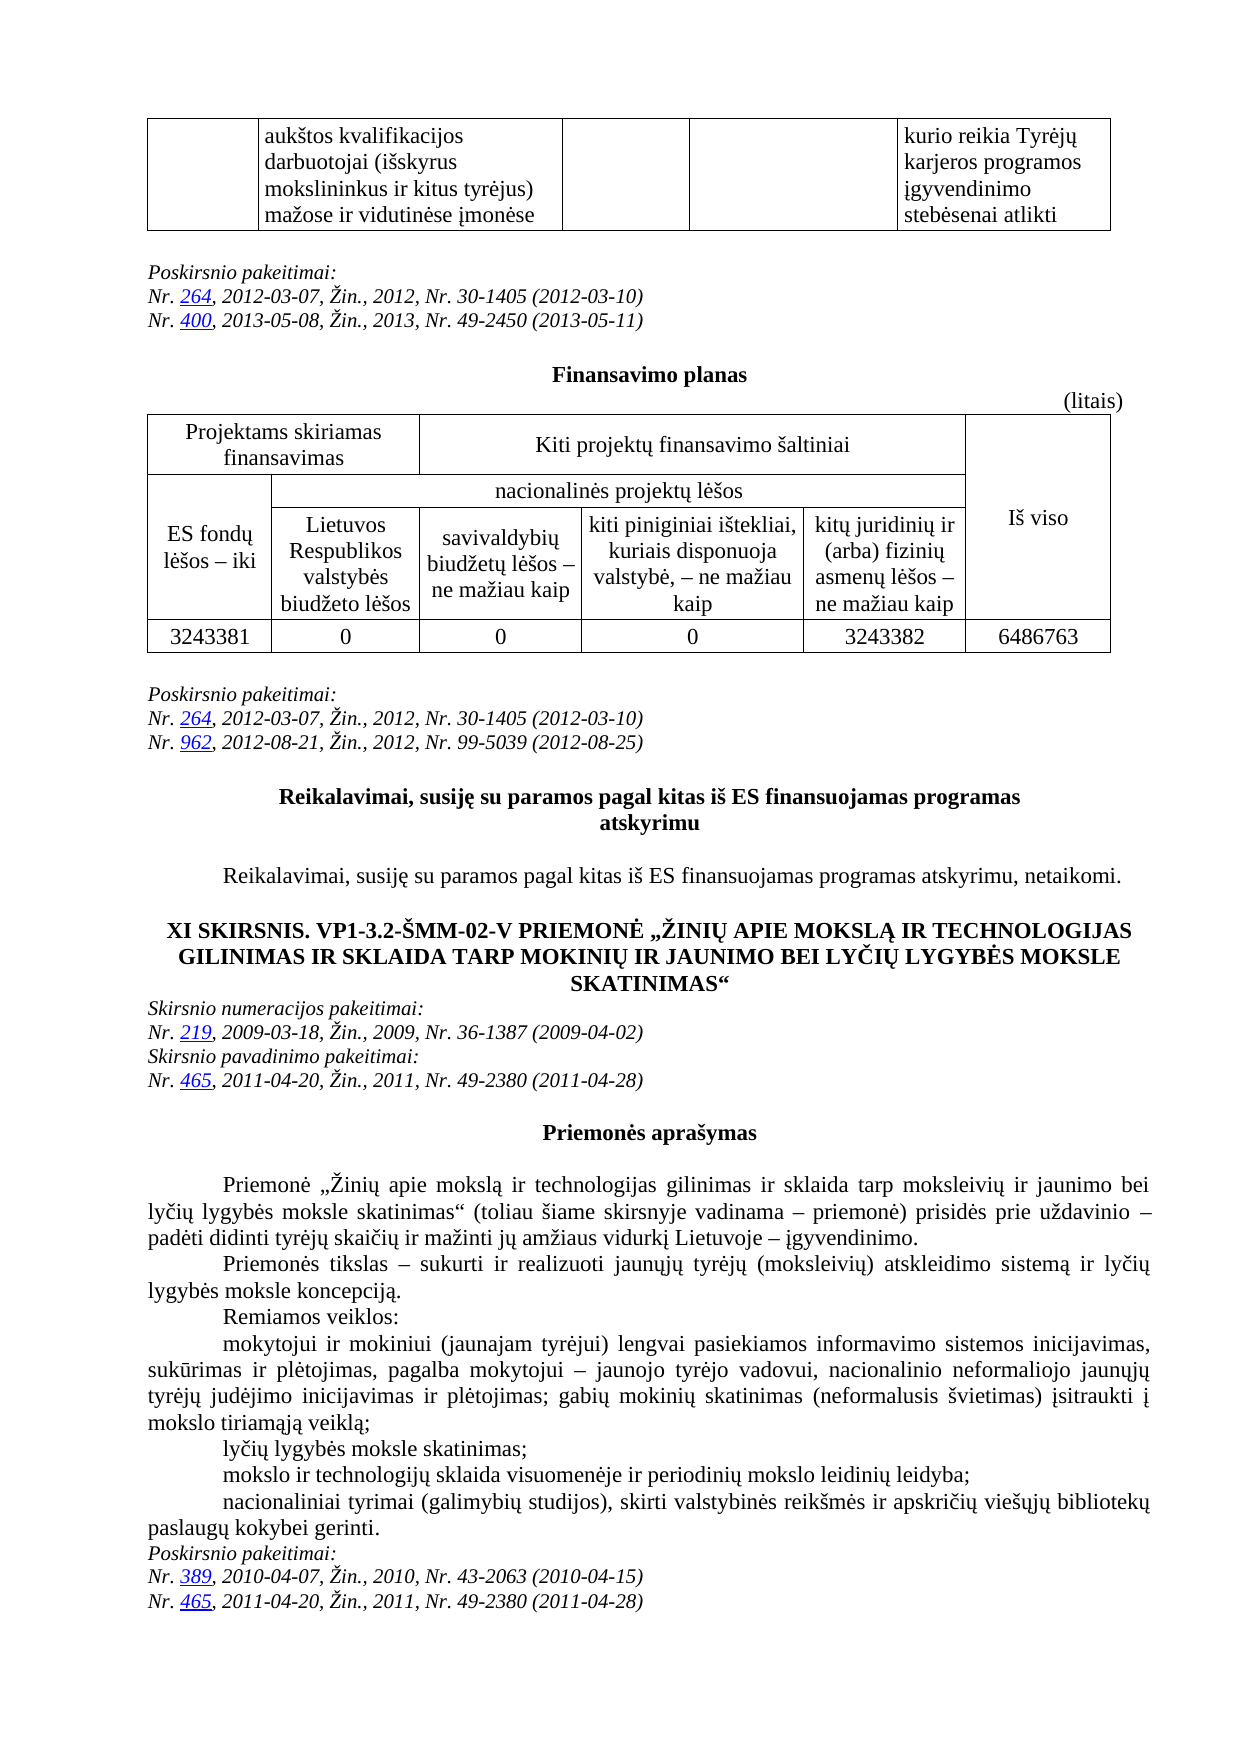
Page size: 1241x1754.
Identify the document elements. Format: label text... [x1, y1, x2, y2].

text Reikalavimai, susiję su paramos pagal kitas iš ES finansuojamas programas atskyrimu [148, 783, 1152, 836]
text Nr. 219, 2009-03-18, Žin., 2009, Nr. 36-1387 (2009-04-02) [148, 1020, 1152, 1044]
text lyčių lygybės moksle skatinimas; [148, 1435, 1152, 1461]
text Reikalavimai, susiję su paramos pagal kitas iš ES finansuojamas programas atskyrimu, netaikomi. [148, 862, 1152, 888]
table_header Kiti projektų finansavimo šaltiniai [420, 415, 965, 473]
text (litais) [148, 387, 1152, 414]
table_cell savivaldybių biudžetų lėšos – ne mažiau kaip [420, 508, 581, 619]
text Skirsnio pavadinimo pakeitimai: [148, 1044, 1152, 1068]
text Nr. 465, 2011-04-20, Žin., 2011, Nr. 49-2380 (2011-04-28) [148, 1588, 1152, 1613]
table_cell 3243382 [804, 620, 965, 652]
table_header Iš viso [966, 415, 1110, 619]
table_cell kiti piniginiai ištekliai, kuriais disponuoja valstybė, – ne mažiau kaip [582, 508, 803, 619]
text Nr. 465, 2011-04-20, Žin., 2011, Nr. 49-2380 (2011-04-28) [148, 1068, 1152, 1092]
text Poskirsnio pakeitimai: [148, 682, 1152, 706]
text Priemonė „Žinių apie mokslą ir technologijas gilinimas ir sklaida tarp moksleivių ir jaunimo bei lyčių lygybės moksle skatinimas“ (toliau šiame skirsnyje vadinama – priemonė) prisidės prie uždavinio – padėti didinti tyrėjų skaičių ir mažinti jų amžiaus vidurkį Lietuvoje – įgyvendinimo. [148, 1171, 1152, 1251]
table_cell 0 [272, 620, 419, 652]
table_cell [148, 119, 258, 230]
table_cell Lietuvos Respublikos valstybės biudžeto lėšos [272, 508, 419, 619]
text mokytojui ir mokiniui (jaunajam tyrėjui) lengvai pasiekiamos informavimo sistemos inicijavimas, sukūrimas ir plėtojimas, pagalba mokytojui – jaunojo tyrėjo vadovui, nacionalinio neformaliojo jaunųjų tyrėjų judėjimo inicijavimas ir plėtojimas; gabių mokinių skatinimas (neformalusis švietimas) įsitraukti į mokslo tiriamąją veiklą; [148, 1329, 1152, 1435]
text Nr. 264, 2012-03-07, Žin., 2012, Nr. 30-1405 (2012-03-10) [148, 284, 1152, 308]
table_cell 6486763 [966, 620, 1110, 652]
text Priemonės tikslas – sukurti ir realizuoti jaunųjų tyrėjų (moksleivių) atskleidimo sistemą ir lyčių lygybės moksle koncepciją. [148, 1251, 1152, 1303]
table_cell kitų juridinių ir (arba) fizinių asmenų lėšos – ne mažiau kaip [804, 508, 965, 619]
table_cell 0 [420, 620, 581, 652]
text Nr. 400, 2013-05-08, Žin., 2013, Nr. 49-2450 (2013-05-11) [148, 308, 1152, 332]
table_cell kurio reikia Tyrėjų karjeros programos įgyvendinimo stebėsenai atlikti [898, 119, 1110, 230]
text mokslo ir technologijų sklaida visuomenėje ir periodinių mokslo leidinių leidyba; [148, 1461, 1152, 1488]
table_cell [563, 119, 689, 230]
table_cell ES fondų lėšos – iki [148, 475, 271, 619]
text Finansavimo planas [148, 361, 1152, 387]
text Skirsnio numeracijos pakeitimai: [148, 996, 1152, 1020]
text Poskirsnio pakeitimai: [148, 260, 1152, 284]
text Nr. 389, 2010-04-07, Žin., 2010, Nr. 43-2063 (2010-04-15) [148, 1564, 1152, 1588]
text Nr. 264, 2012-03-07, Žin., 2012, Nr. 30-1405 (2012-03-10) [148, 706, 1152, 730]
text Priemonės aprašymas [148, 1119, 1152, 1145]
text nacionaliniai tyrimai (galimybių studijos), skirti valstybinės reikšmės ir apskričių viešųjų bibliotekų paslaugų kokybei gerinti. [148, 1488, 1152, 1540]
text XI SKIRSNIS. VP1-3.2-ŠMM-02-V PRIEMONĖ „ŽINIŲ APIE MOKSLĄ IR TECHNOLOGIJAS GILINIMAS IR SKLAIDA TARP MOKINIŲ IR JAUNIMO BEI LYČIŲ LYGYBĖS MOKSLE SKATINIMAS“ [148, 917, 1152, 996]
table_cell 0 [582, 620, 803, 652]
table_cell [690, 119, 897, 230]
text Poskirsnio pakeitimai: [148, 1540, 1152, 1564]
table_header Projektams skiriamas finansavimas [148, 415, 419, 473]
text Nr. 962, 2012-08-21, Žin., 2012, Nr. 99-5039 (2012-08-25) [148, 730, 1152, 754]
text Remiamos veiklos: [148, 1303, 1152, 1329]
table_cell nacionalinės projektų lėšos [272, 475, 965, 507]
table_cell aukštos kvalifikacijos darbuotojai (išskyrus mokslininkus ir kitus tyrėjus) mažose ir vidutinėse įmonėse [259, 119, 562, 230]
table_cell 3243381 [148, 620, 271, 652]
